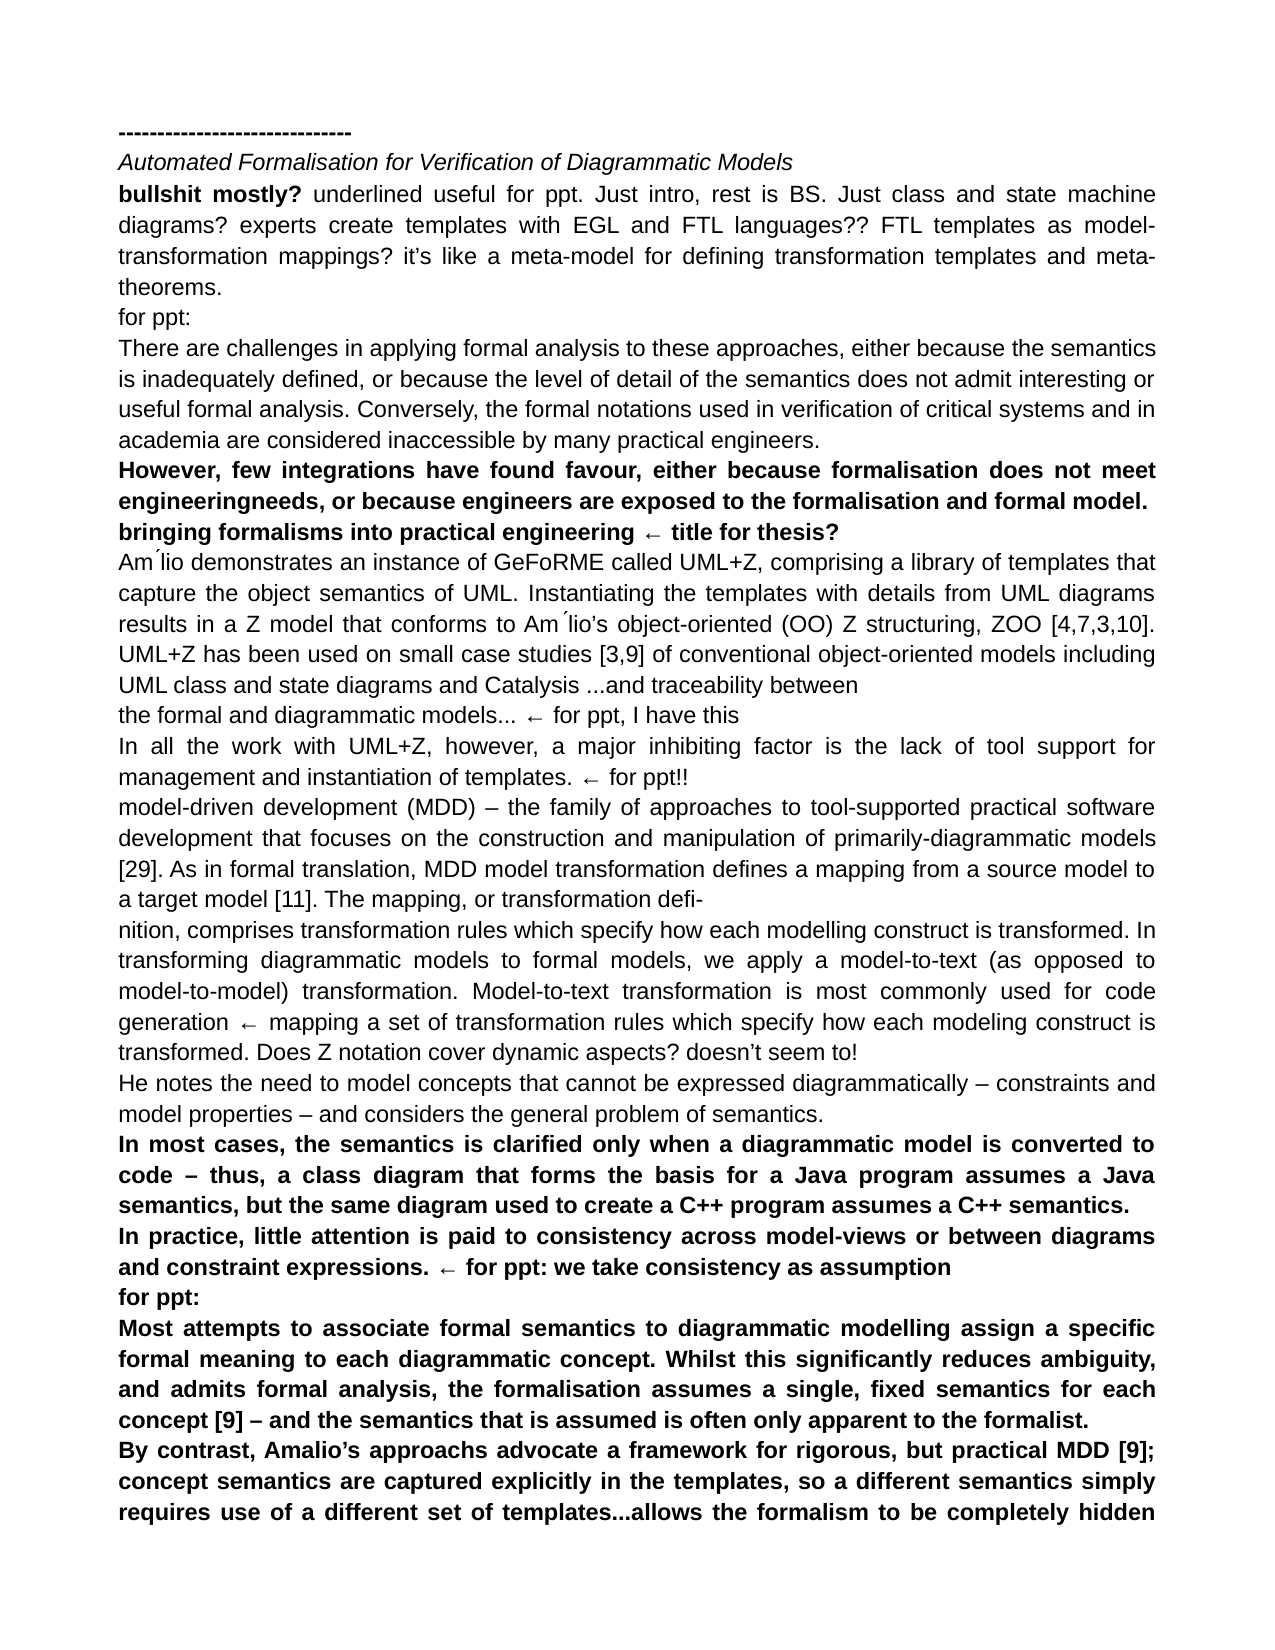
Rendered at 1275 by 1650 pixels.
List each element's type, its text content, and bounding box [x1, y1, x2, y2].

text In practice, little attention is paid to consistency across model-views or between diagrams and constraint expressions. ← for ppt: we take consistency as assumption [118, 1222, 1157, 1280]
text There are challenges in applying formal analysis to these approaches, either because the semantics is inadequately defined, or because the level of detail of the semantics does not admit interesting or useful formal analysis. Conversely, the formal notations used in verification of critical systems and in academia are considered inaccessible by many practical engineers. [118, 334, 1157, 453]
text for ppt: [118, 304, 1157, 331]
text However, few integrations have found favour, either because formalisation does not meet engineeringneeds, or because engineers are exposed to the formalisation and formal model. [118, 457, 1157, 514]
text Most attempts to associate formal semantics to diagrammatic modelling assign a specific formal meaning to each diagrammatic concept. Whilst this significantly reduces ambiguity, and admits formal analysis, the formalisation assumes a single, fixed semantics for each concept [9] – and the semantics that is assumed is often only apparent to the formalist. [118, 1314, 1157, 1433]
text By contrast, Amalio’s approachs advocate a framework for rigorous, but practical MDD [9]; concept semantics are captured explicitly in the templates, so a different semantics simply requires use of a different set of templates...allows the formalism to be completely hidden [118, 1437, 1157, 1525]
text nition, comprises transformation rules which specify how each modelling construct is transformed. In transforming diagrammatic models to formal models, we apply a model-to-text (as opposed to model-to-model) transformation. Model-to-text transformation is most commonly used for code generation ← mapping a set of transformation rules which specify how each modeling construct is transformed. Does Z notation cover dynamic aspects? doesn’t seem to! [118, 916, 1157, 1066]
text the formal and diagrammatic models... ← for ppt, I have this [118, 702, 1157, 729]
text Automated Formalisation for Verification of Diagrammatic Models [118, 149, 1157, 176]
text model-driven development (MDD) – the family of approaches to tool-supported practical software development that focuses on the construction and manipulation of primarily-diagrammatic models [29]. As in formal translation, MDD model transformation defines a mapping from a source model to a target model [11]. The mapping, or transformation defi- [118, 794, 1157, 912]
text Am ́lio demonstrates an instance of GeFoRME called UML+Z, comprising a library of templates that capture the object semantics of UML. Instantiating the templates with details from UML diagrams results in a Z model that conforms to Am ́lio’s object-oriented (OO) Z structuring, ZOO [4,7,3,10]. UML+Z has been used on small case studies [3,9] of conventional object-oriented models including UML class and state diagrams and Catalysis ...and traceability between [118, 549, 1157, 698]
text In most cases, the semantics is clarified only when a diagrammatic model is converted to code – thus, a class diagram that forms the basis for a Java program assumes a Java semantics, but the same diagram used to create a C++ program assumes a C++ semantics. [118, 1131, 1157, 1219]
text He notes the need to model concepts that cannot be expressed diagrammatically – constraints and model properties – and considers the general problem of semantics. [118, 1069, 1157, 1127]
text bullshit mostly? underlined useful for ppt. Just intro, rest is BS. Just class and state machine diagrams? experts create templates with EGL and FTL languages?? FTL templates as model-transformation mappings? it’s like a meta-model for defining transformation templates and meta-theorems. [118, 179, 1157, 300]
text ------------------------------ [118, 118, 1157, 145]
text for ppt: [118, 1284, 1157, 1311]
text In all the work with UML+Z, however, a major inhibiting factor is the lack of tool support for management and instantiation of templates. ← for ppt!! [118, 732, 1157, 790]
text bringing formalisms into practical engineering ← title for thesis? [118, 518, 1157, 545]
